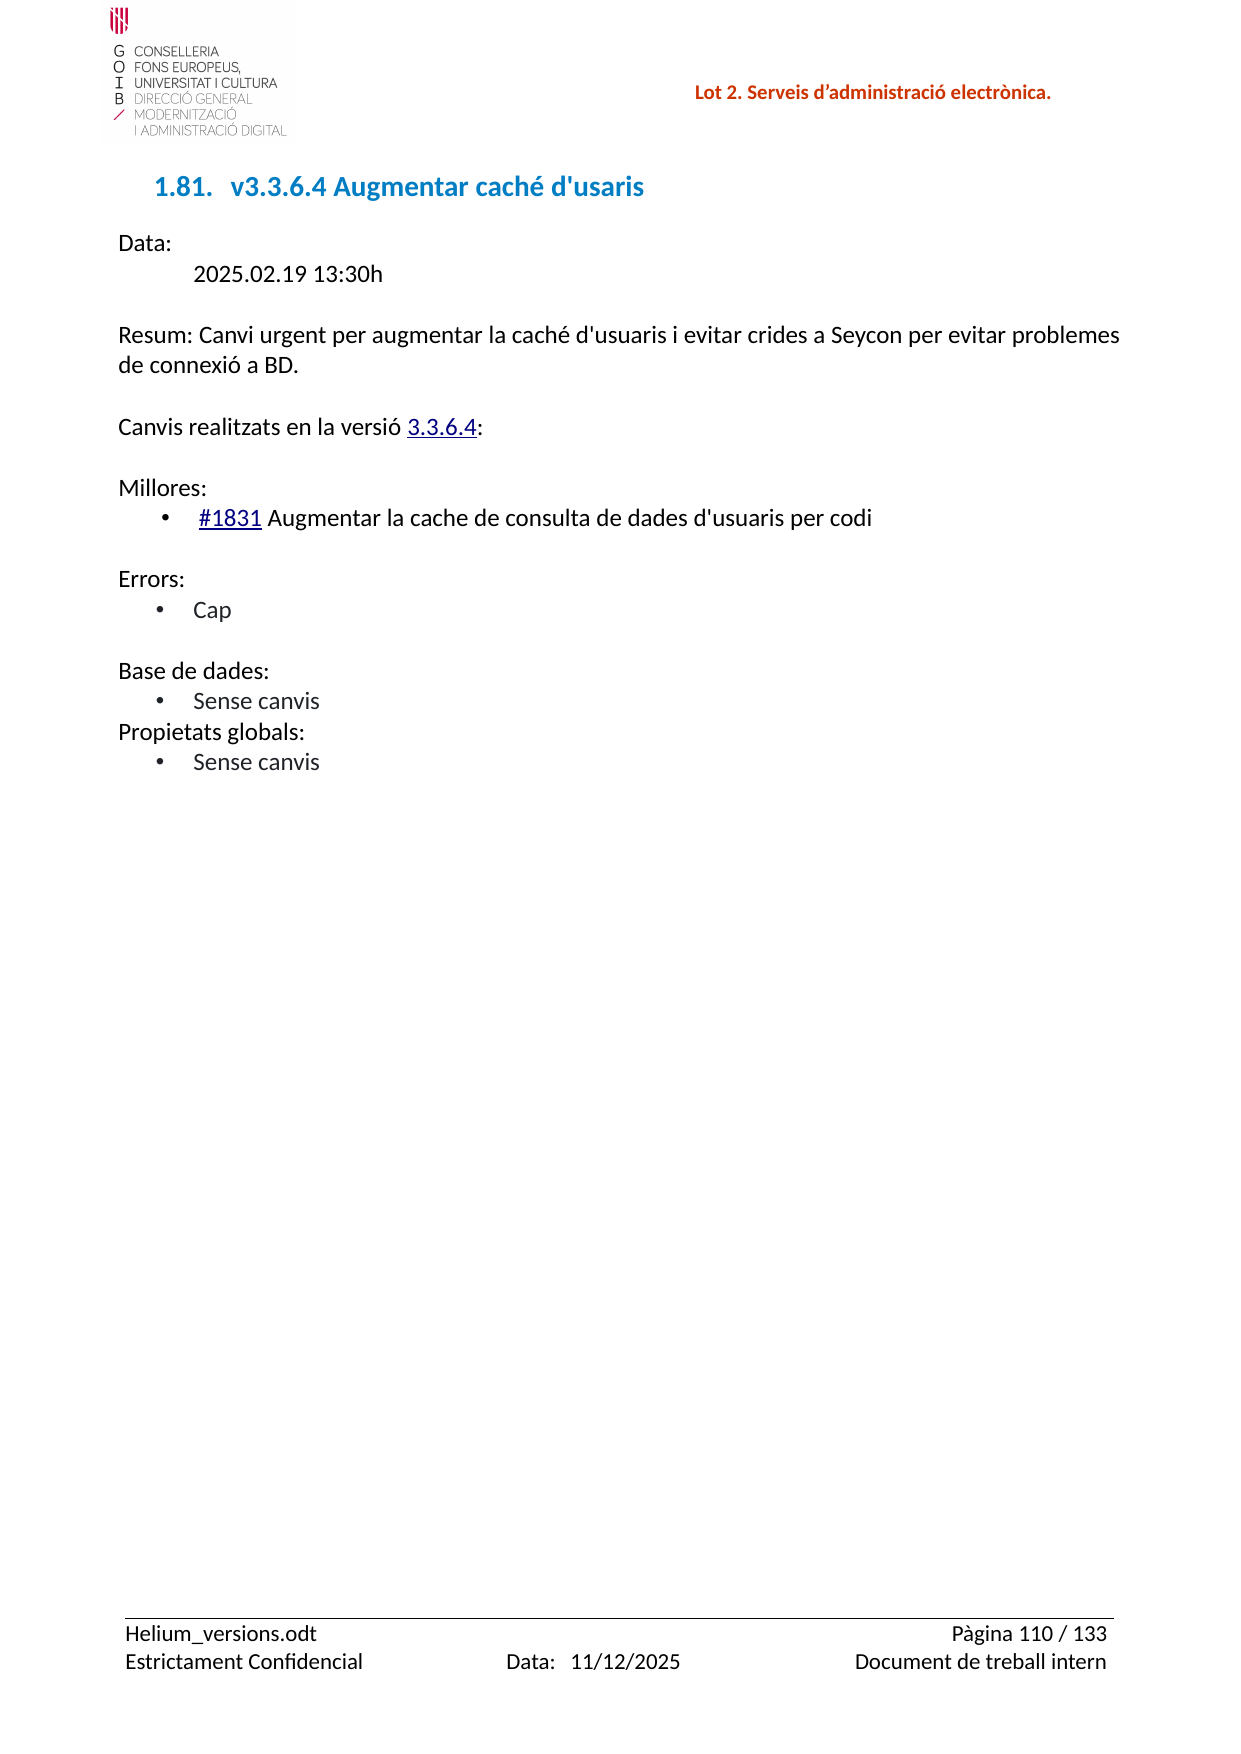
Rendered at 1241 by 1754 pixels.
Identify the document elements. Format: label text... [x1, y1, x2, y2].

subtitle v3.3.6.4 Augmentar caché d'usaris [153, 168, 1122, 204]
list #1831 Augmentar la cache de consulta de dades d'usuaris per codi [161, 502, 1122, 533]
text Propietats globals: [118, 716, 1122, 746]
text Errors: [118, 563, 1122, 594]
text 2025.02.19 13:30h [118, 258, 1122, 289]
list Sense canvis [156, 746, 1122, 777]
list Sense canvis [156, 685, 1122, 716]
text Canvis realitzats en la versió 3.3.6.4: [118, 411, 1122, 441]
picture [100, 0, 297, 144]
text Resum: Canvi urgent per augmentar la caché d'usuaris i evitar crides a Seycon per evitar problemes de connexió a BD. [118, 319, 1122, 380]
list Cap [156, 594, 1122, 624]
text Base de dades: [118, 655, 1122, 685]
text Data: [118, 228, 1122, 258]
text Millores: [118, 472, 1122, 502]
